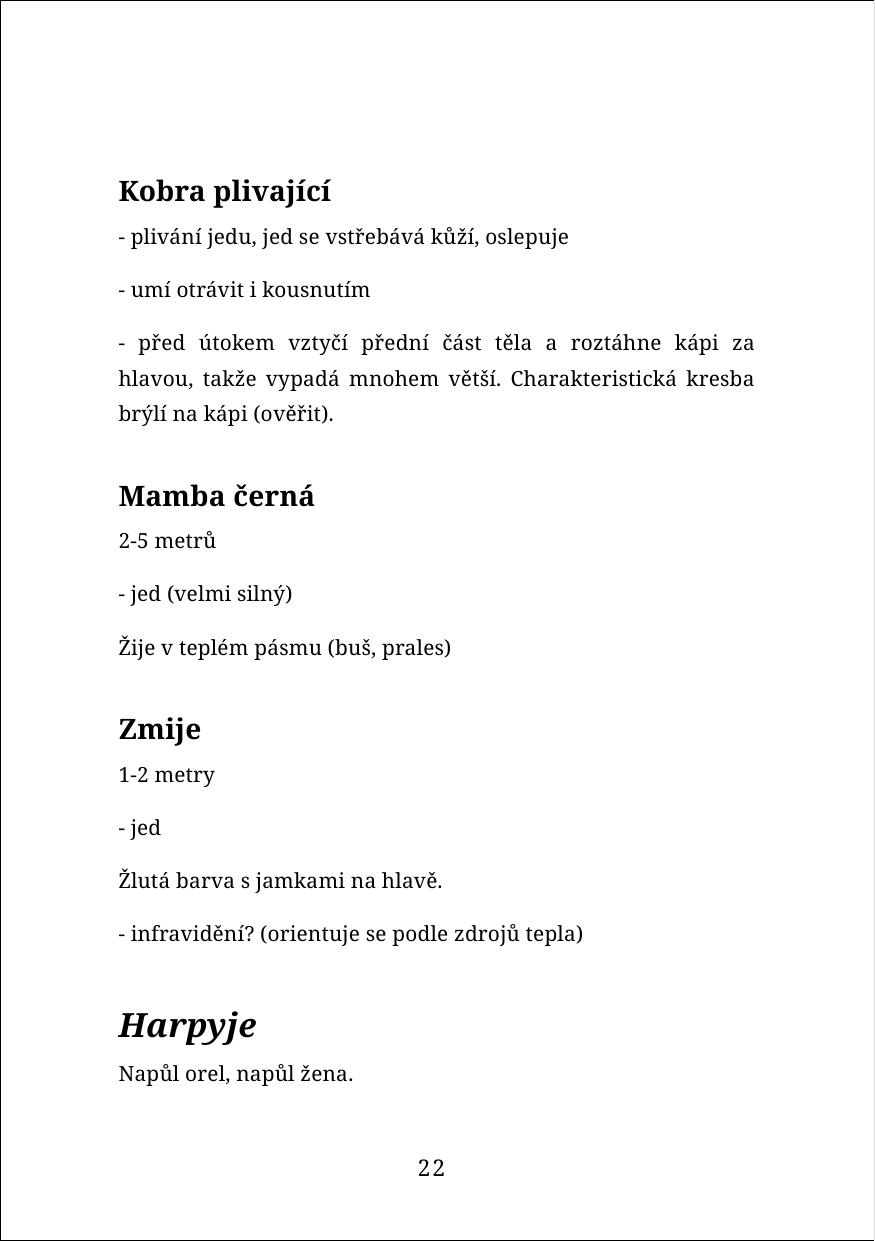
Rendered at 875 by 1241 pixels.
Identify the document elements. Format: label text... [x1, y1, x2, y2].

text 1-2 metry [118, 760, 756, 788]
text Žlutá barva s jamkami na hlavě. [118, 866, 756, 895]
subtitle Mamba černá [118, 476, 756, 514]
text - umí otrávit i kousnutím [118, 275, 756, 303]
text - před útokem vztyčí přední část těla a roztáhne kápi za hlavou, takže vypadá mnohem větší. Charakteristická kresba brýlí na kápi (ověřit). [118, 328, 756, 428]
text - jed (velmi silný) [118, 579, 756, 608]
text - infravidění? (orientuje se podle zdrojů tepla) [118, 919, 756, 948]
text - jed [118, 813, 756, 841]
text Žije v teplém pásmu (buš, prales) [118, 633, 756, 661]
subtitle Kobra plivající [118, 172, 756, 210]
text Napůl orel, napůl žena. [118, 1059, 756, 1088]
subtitle Harpyje [118, 1002, 756, 1048]
subtitle Zmije [118, 710, 756, 748]
text 2-5 metrů [118, 526, 756, 555]
text - plivání jedu, jed se vstřebává kůží, oslepuje [118, 222, 756, 250]
